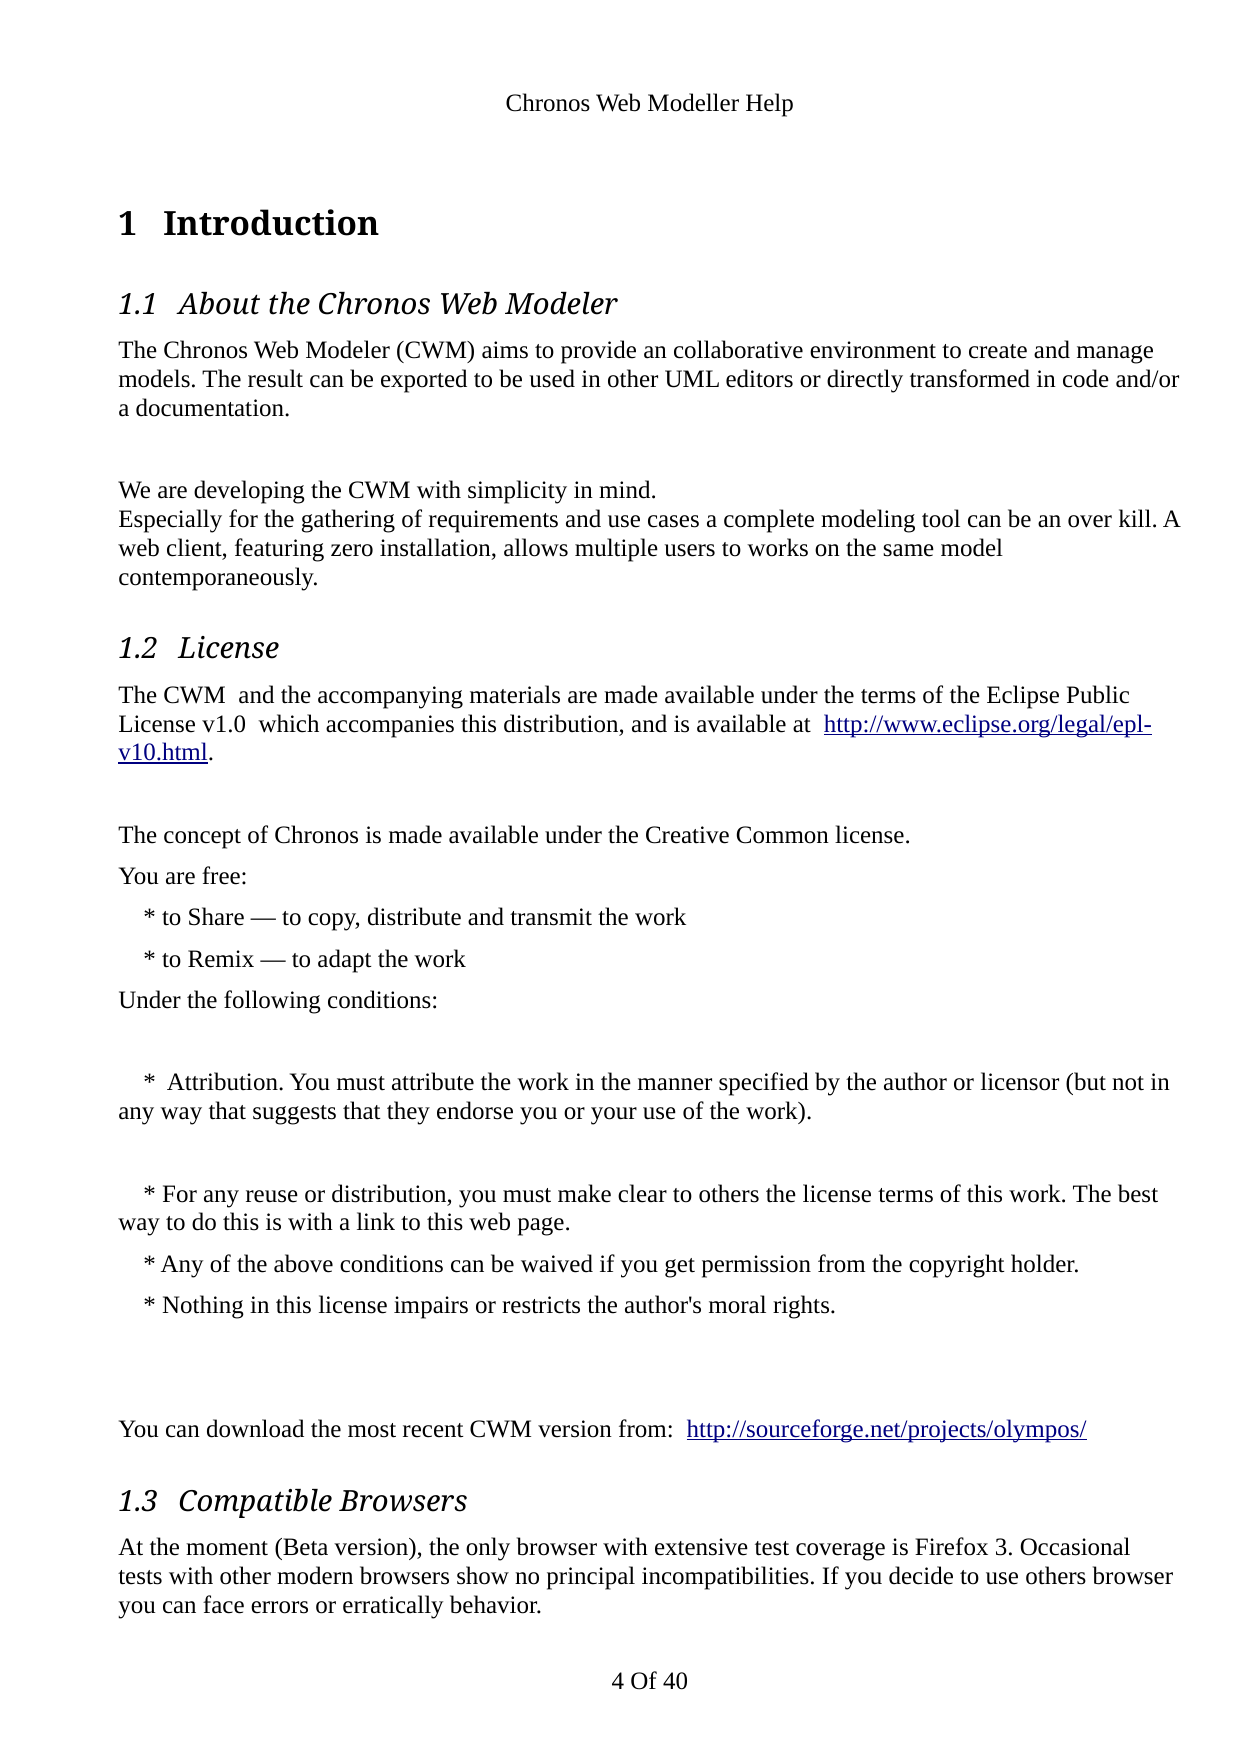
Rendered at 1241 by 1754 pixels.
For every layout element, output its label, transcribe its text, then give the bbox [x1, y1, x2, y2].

text We are developing the CWM with simplicity in mind. Especially for the gathering of requirements and use cases a complete modeling tool can be an over kill. A web client, featuring zero installation, allows multiple users to works on the same model contemporaneously. [118, 475, 1181, 590]
text * Any of the above conditions can be waived if you get permission from the copyright holder. [118, 1249, 1181, 1277]
text * Attribution. You must attribute the work in the manner specified by the author or licensor (but not in any way that suggests that they endorse you or your use of the work). [118, 1067, 1181, 1125]
text * Nothing in this license impairs or restricts the author's moral rights. [118, 1290, 1181, 1319]
text The concept of Chronos is made available under the Creative Common license. [118, 820, 1181, 849]
text You can download the most recent CWM version from: http://sourceforge.net/projects/olympos/ [118, 1414, 1181, 1442]
text * For any reuse or distribution, you must make clear to others the license terms of this work. The best way to do this is with a link to this web page. [118, 1179, 1181, 1236]
text Under the following conditions: [118, 985, 1181, 1014]
text The Chronos Web Modeler (CWM) aims to provide an collaborative environment to create and manage models. The result can be exported to be used in other UML editors or directly transformed in code and/or a documentation. [118, 335, 1181, 422]
text The CWM and the accompanying materials are made available under the terms of the Eclipse Public License v1.0 which accompanies this distribution, and is available at http://www.eclipse.org/legal/epl-v10.html. [118, 680, 1181, 766]
subtitle Compatible Browsers [118, 1480, 1181, 1520]
subtitle Introduction [118, 200, 1181, 246]
subtitle About the Chronos Web Modeler [118, 283, 1181, 323]
text At the moment (Beta version), the only browser with extensive test coverage is Firefox 3. Occasional tests with other modern browsers show no principal incompatibilities. If you decide to use others browser you can face errors or erratically behavior. [118, 1532, 1181, 1618]
subtitle License [118, 628, 1181, 667]
text * to Remix — to adapt the work [118, 944, 1181, 972]
text * to Share — to copy, distribute and transmit the work [118, 902, 1181, 931]
text You are free: [118, 861, 1181, 890]
